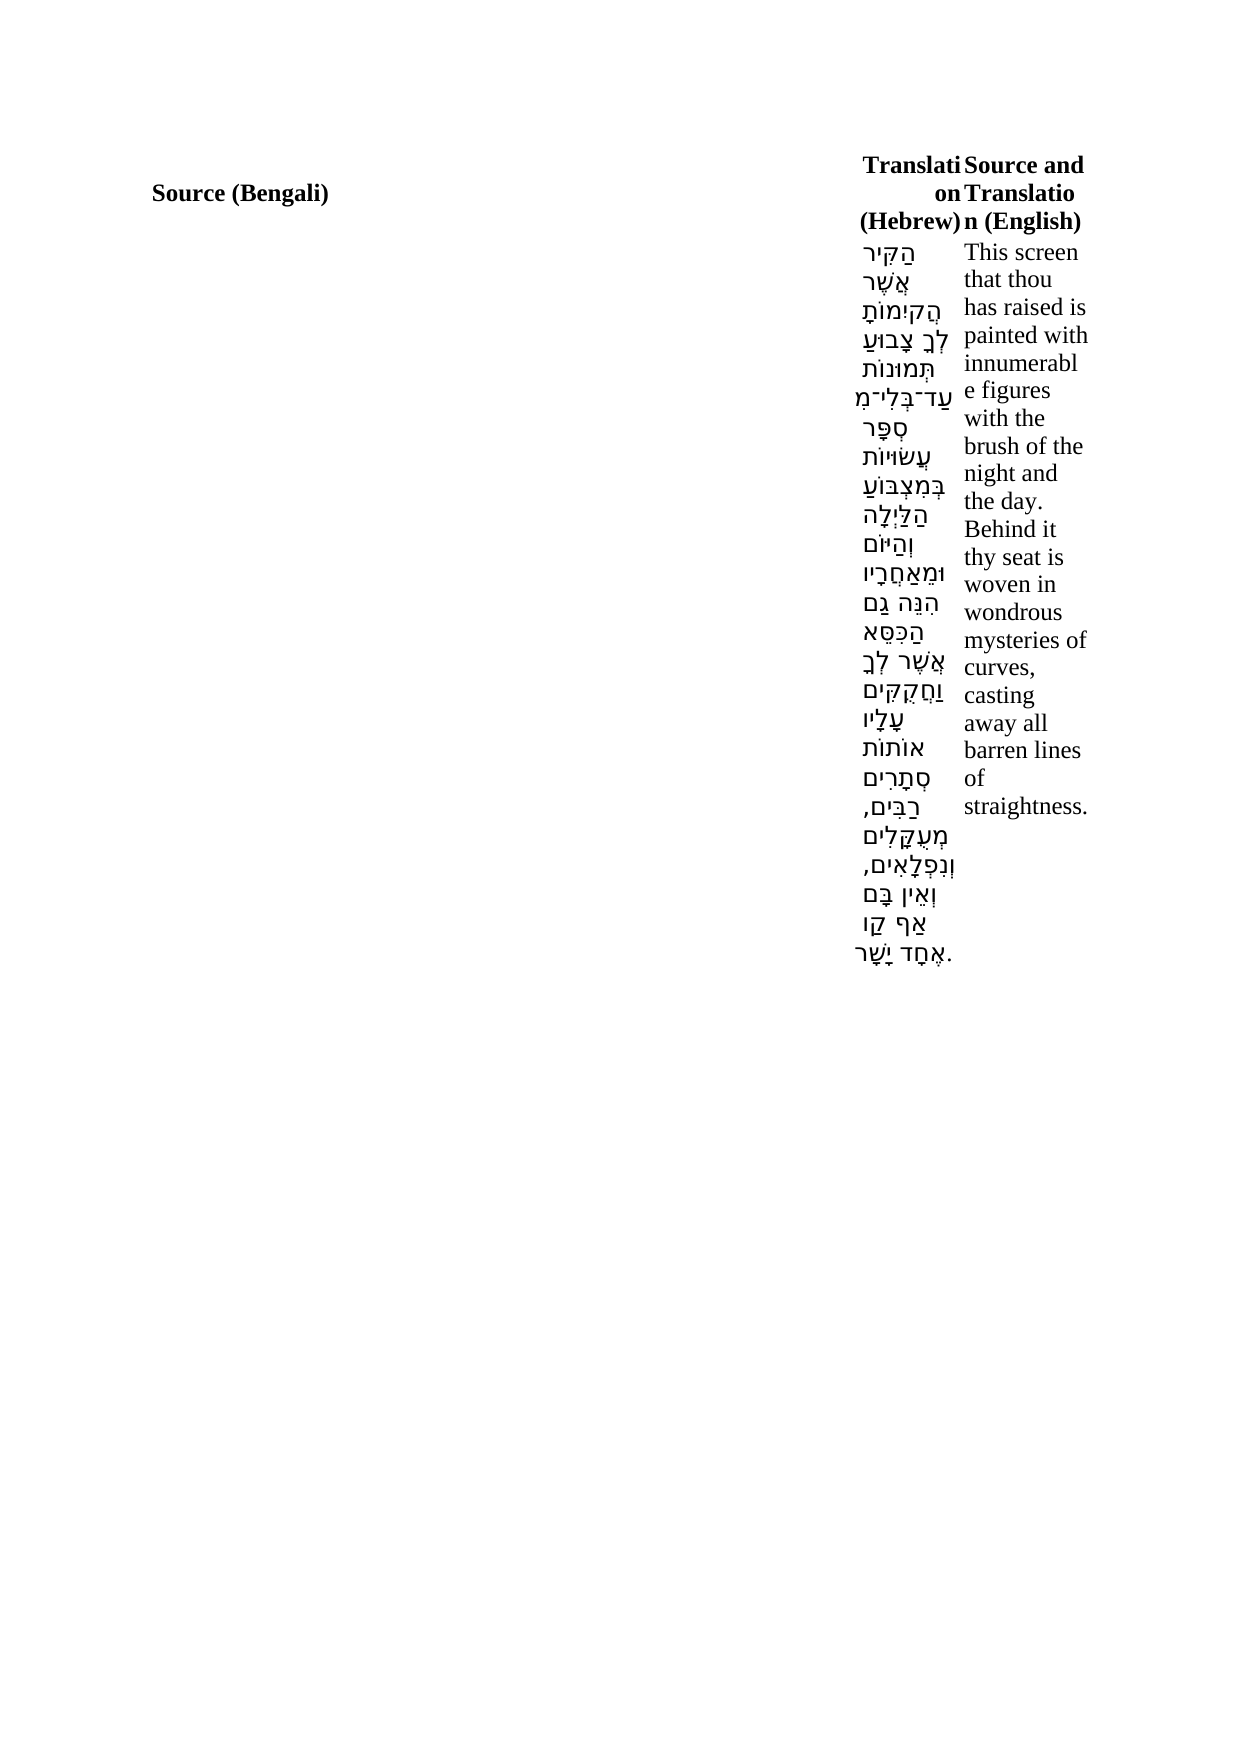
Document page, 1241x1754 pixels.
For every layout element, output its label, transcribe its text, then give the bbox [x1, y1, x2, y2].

table_header Source and Translation (English) [962, 150, 1090, 236]
table_cell הַקִּיר אֲשֶׁר הֲקיִמוֹתָ לְךָ צָבוּעַ תְּמוּנוֹת עַד־בְּלִי־מִסְפָּר עֲשׂוּיוֹת בְּמִצְבּוֹעַ הַלַּיְלָה וְהַיּוֹם וּמֵאַחֲרָיו הִנֵּה גַם הַכִּסֵּא אֲשֶׁר לְךָ וַחֲקֻקִּים עָלָיו אוֹתוֹת סְתָרִים רַבִּים, מְעֻקָּלִים וְנִפְלָאִים, וְאֵין בָּם אַף קַו אֶחָד יָשָׁר. [853, 236, 962, 968]
table_cell This screen that thou has raised is painted with innumerable figures with the brush of the night and the day. Behind it thy seat is woven in wondrous mysteries of curves, casting away all barren lines of straightness. [962, 236, 1090, 968]
table_header Translation (Hebrew) [853, 150, 962, 236]
table_header Source (Bengali) [150, 150, 852, 236]
